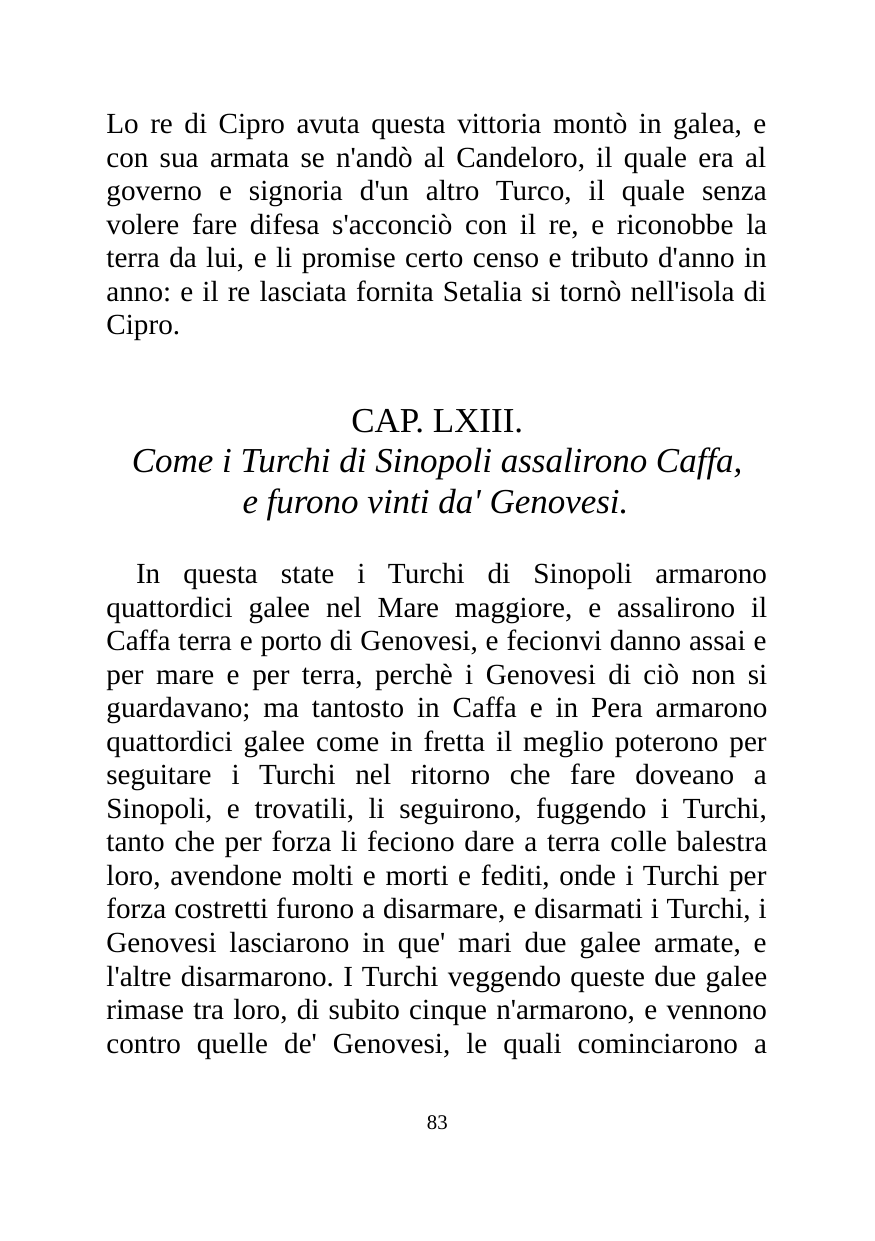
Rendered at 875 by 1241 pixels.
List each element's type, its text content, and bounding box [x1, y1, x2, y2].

text Lo re di Cipro avuta questa vittoria montò in galea, e con sua armata se n'andò al Candeloro, il quale era al governo e signoria d'un altro Turco, il quale senza volere fare difesa s'acconciò con il re, e riconobbe la terra da lui, e li promise certo censo e tributo d'anno in anno: e il re lasciata fornita Setalia si tornò nell'isola di Cipro. [106, 106, 768, 341]
subtitle CAP. LXIII. Come i Turchi di Sinopoli assalirono Caffa, e furono vinti da' Genovesi. [106, 400, 768, 521]
text In questa state i Turchi di Sinopoli armarono quattordici galee nel Mare maggiore, e assalirono il Caffa terra e porto di Genovesi, e fecionvi danno assai e per mare e per terra, perchè i Genovesi di ciò non si guardavano; ma tantosto in Caffa e in Pera armarono quattordici galee come in fretta il meglio poterono per seguitare i Turchi nel ritorno che fare doveano a Sinopoli, e trovatili, li seguirono, fuggendo i Turchi, tanto che per forza li feciono dare a terra colle balestra loro, avendone molti e morti e fediti, onde i Turchi per forza costretti furono a disarmare, e disarmati i Turchi, i Genovesi lasciarono in que' mari due galee armate, e l'altre disarmarono. I Turchi veggendo queste due galee rimase tra loro, di subito cinque n'armarono, e vennono contro quelle de' Genovesi, le quali cominciarono a [106, 556, 768, 1059]
